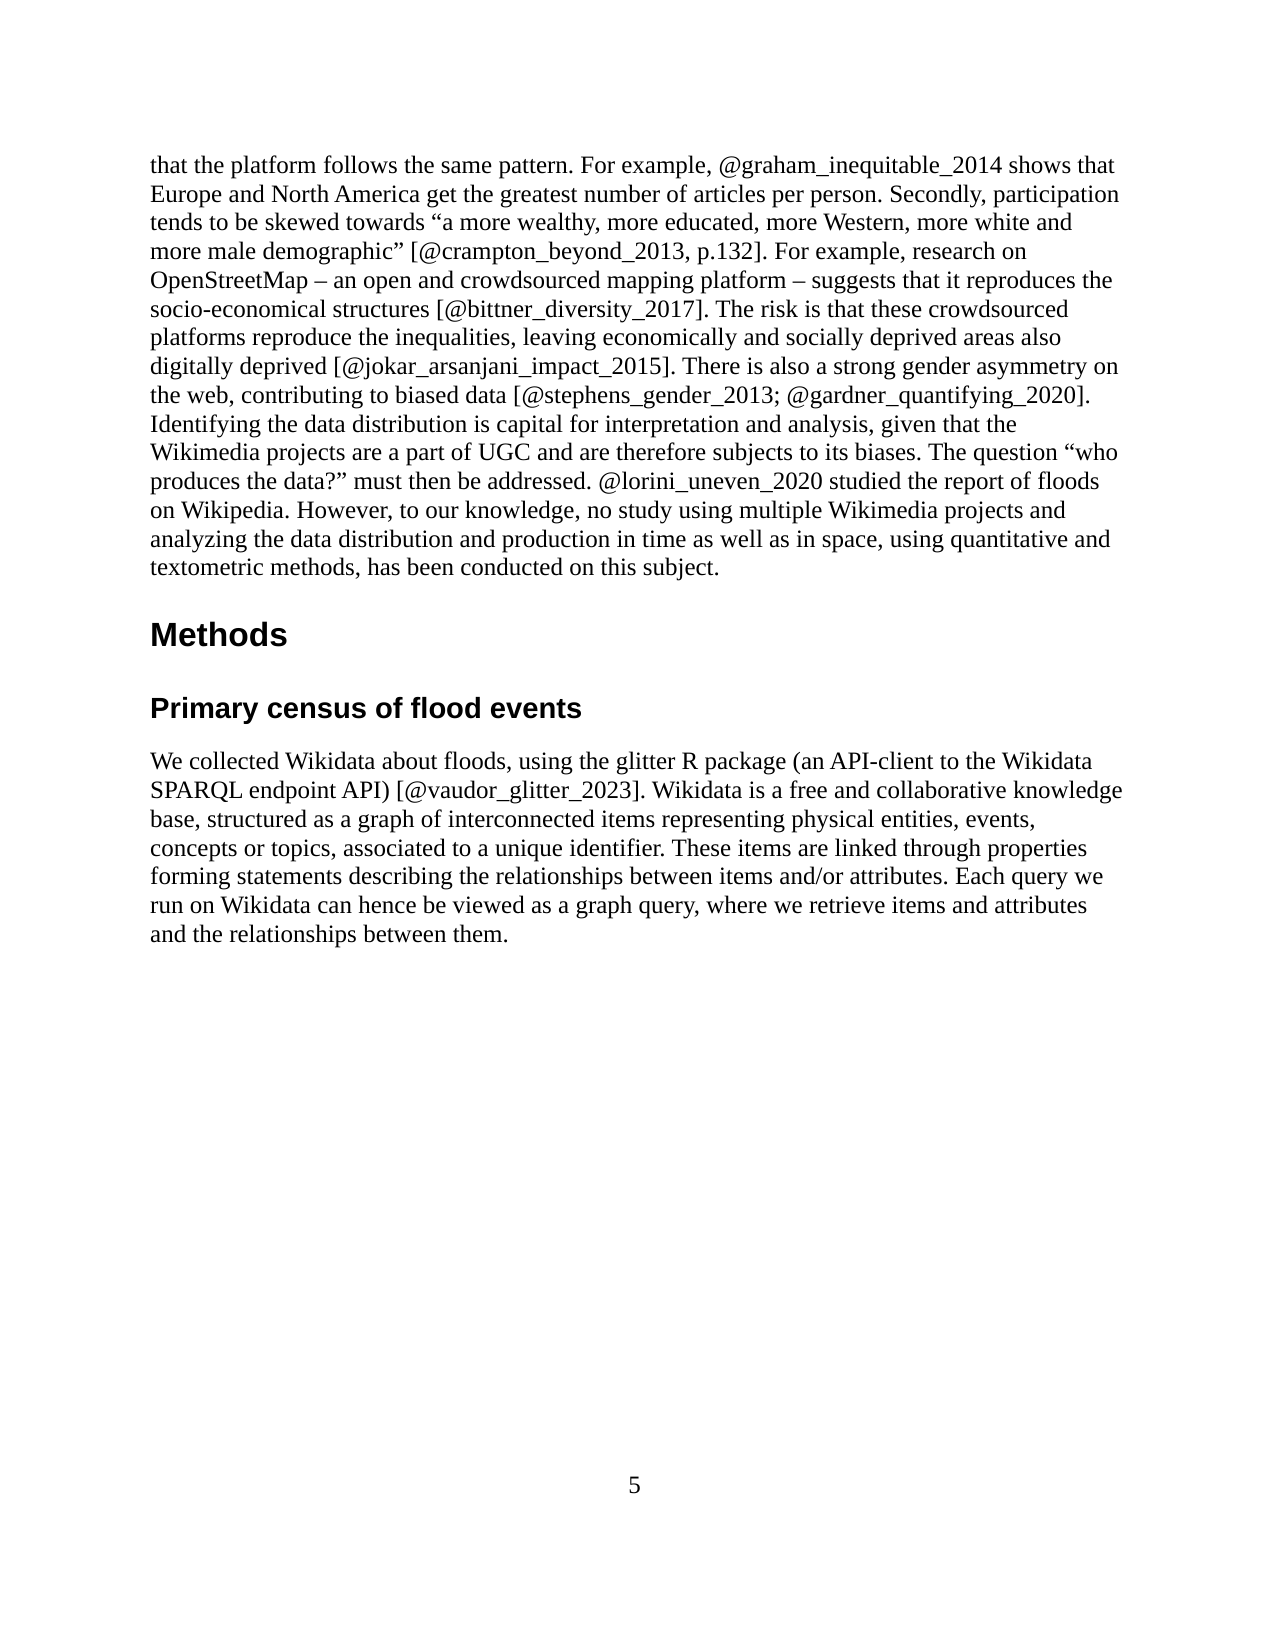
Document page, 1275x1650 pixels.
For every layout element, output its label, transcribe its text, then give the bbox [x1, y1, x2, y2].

text that the platform follows the same pattern. For example, @graham_inequitable_2014 shows that Europe and North America get the greatest number of articles per person. Secondly, participation tends to be skewed towards “a more wealthy, more educated, more Western, more white and more male demographic” [@crampton_beyond_2013, p.132]. For example, research on OpenStreetMap – an open and crowdsourced mapping platform – suggests that it reproduces the socio-economical structures [@bittner_diversity_2017]. The risk is that these crowdsourced platforms reproduce the inequalities, leaving economically and socially deprived areas also digitally deprived [@jokar_arsanjani_impact_2015]. There is also a strong gender asymmetry on the web, contributing to biased data [@stephens_gender_2013; @gardner_quantifying_2020]. Identifying the data distribution is capital for interpretation and analysis, given that the Wikimedia projects are a part of UGC and are therefore subjects to its biases. The question “who produces the data?” must then be addressed. @lorini_uneven_2020 studied the report of floods on Wikipedia. However, to our knowledge, no study using multiple Wikimedia projects and analyzing the data distribution and production in time as well as in space, using quantitative and textometric methods, has been conducted on this subject. [150, 150, 1125, 581]
text We collected Wikidata about floods, using the glitter R package (an API-client to the Wikidata SPARQL endpoint API) [@vaudor_glitter_2023]. Wikidata is a free and collaborative knowledge base, structured as a graph of interconnected items representing physical entities, events, concepts or topics, associated to a unique identifier. These items are linked through properties forming statements describing the relationships between items and/or attributes. Each query we run on Wikidata can hence be viewed as a graph query, where we retrieve items and attributes and the relationships between them. [150, 746, 1125, 948]
subtitle Methods [150, 615, 1125, 654]
subtitle Primary census of flood events [150, 691, 1125, 725]
